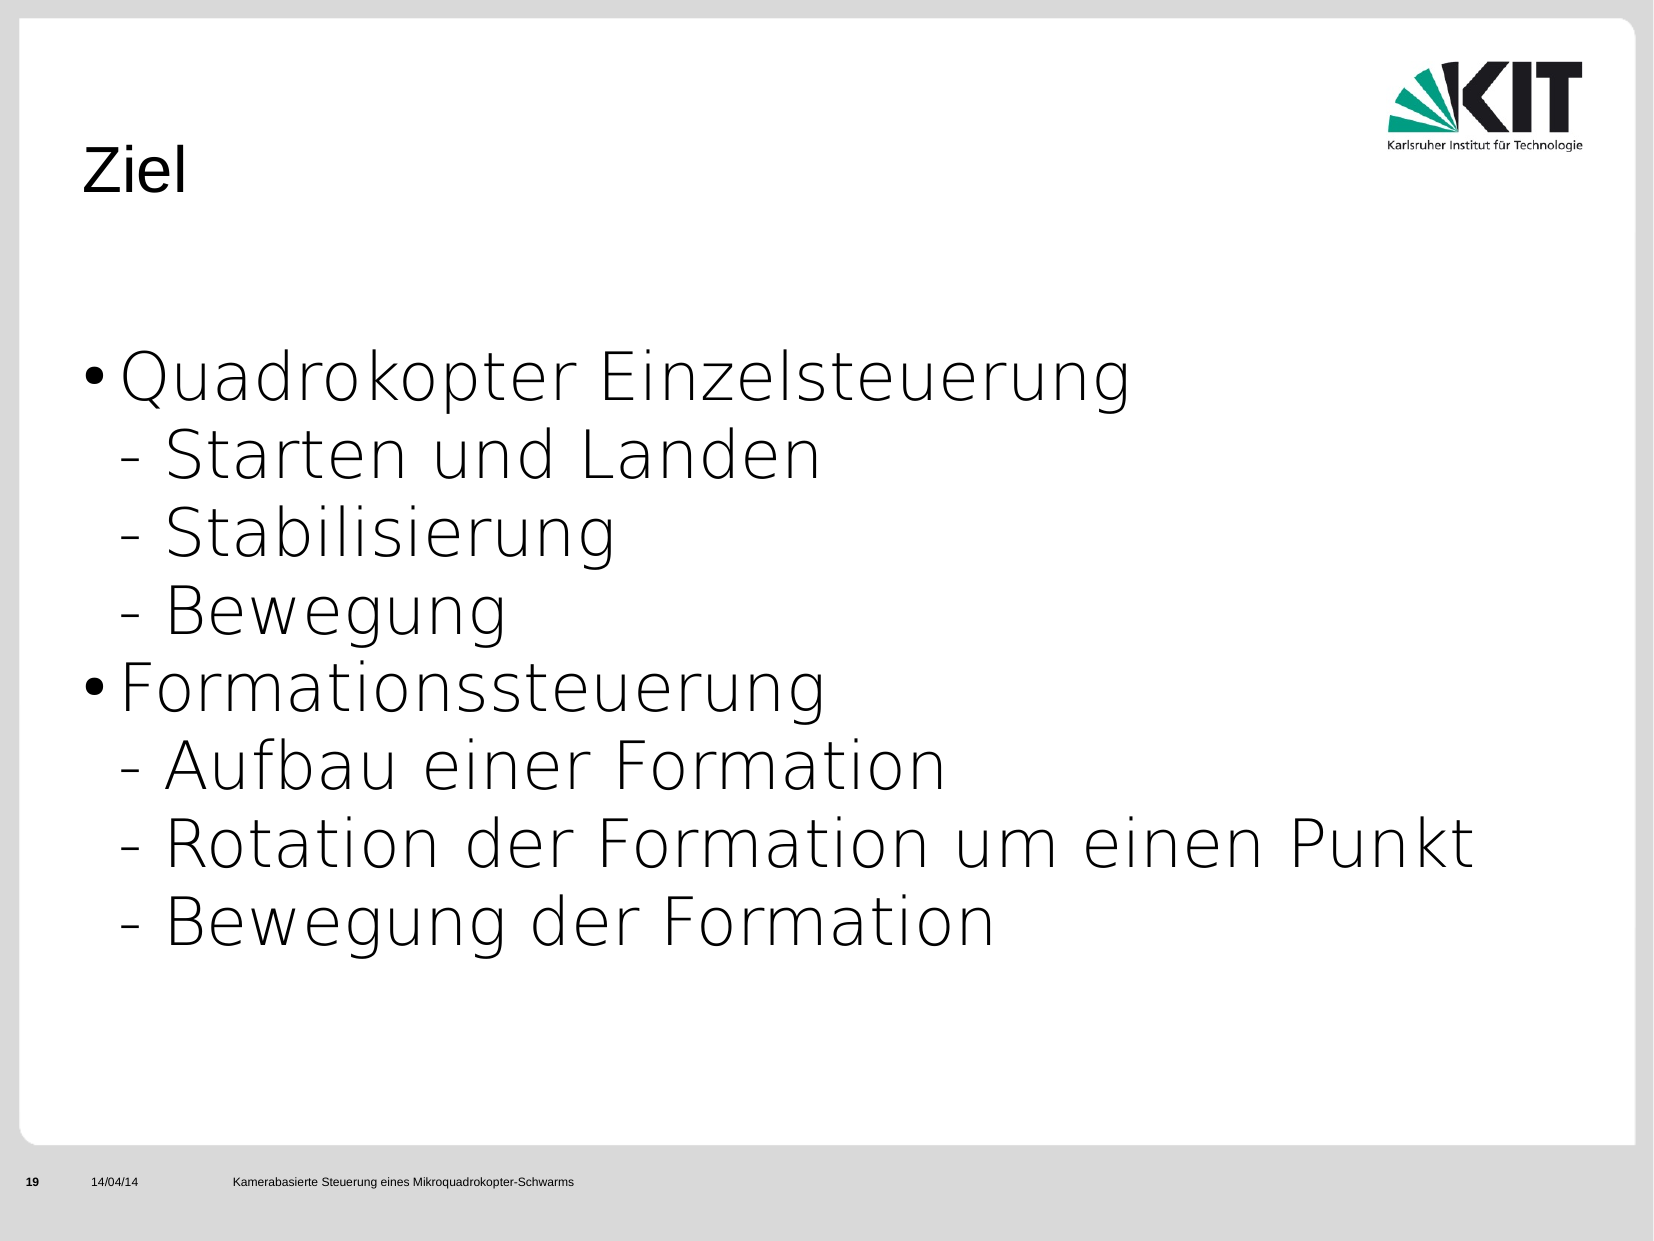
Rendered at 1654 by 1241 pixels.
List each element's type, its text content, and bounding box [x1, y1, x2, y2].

picture [0, 0, 1654, 1241]
subtitle Quadrokopter Einzelsteuerung - Starten und Landen - Stabilisierung - Bewegung Formationssteuerung - Aufbau einer Formation - Rotation der Formation um einen Punkt - Bewegung der Formation [82, 290, 1571, 1010]
title Ziel [82, 49, 1571, 257]
